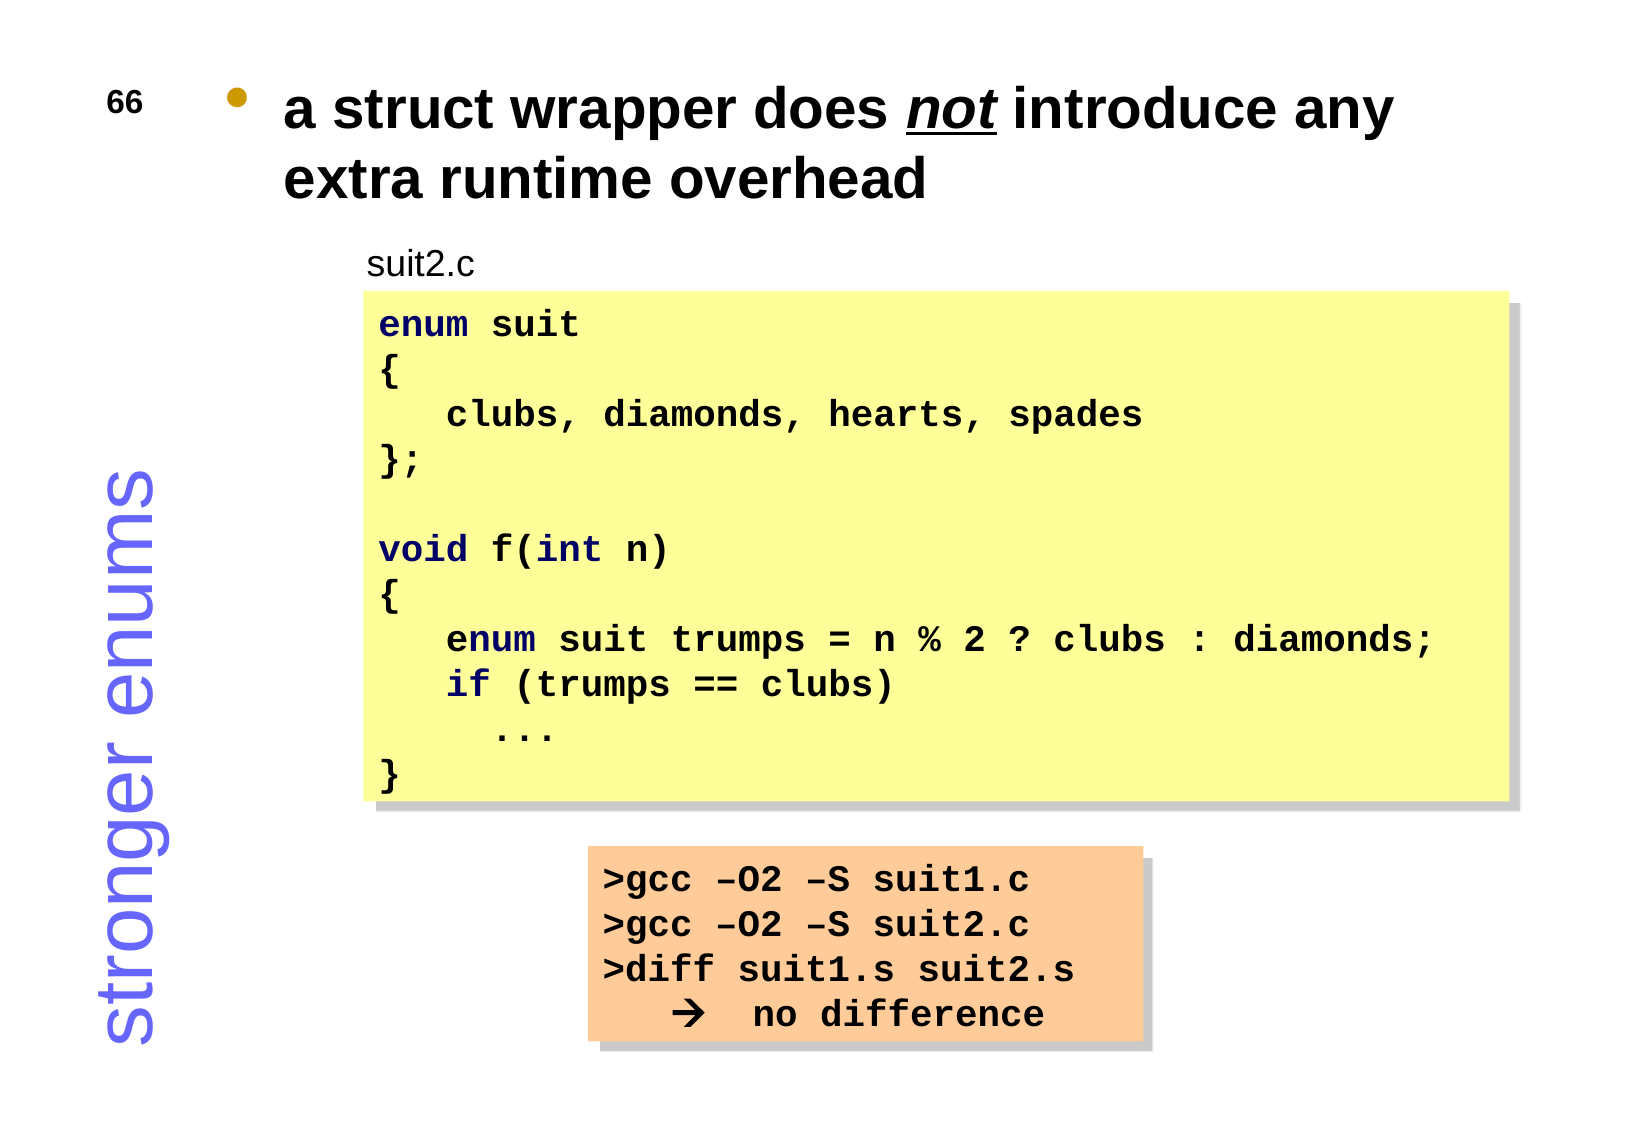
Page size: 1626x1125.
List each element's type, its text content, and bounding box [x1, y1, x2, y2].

list a struct wrapper does not introduce any extra runtime overhead [212, 62, 1550, 1063]
text_box suit2.c [351, 231, 648, 293]
text_box enum suit { clubs, diamonds, hearts, spades }; void f(int n) { enum suit trumps = n % 2 ? clubs : diamonds; if (trumps == clubs) ... } [363, 290, 1510, 802]
title stronger enums [50, 187, 188, 1063]
text_box >gcc –O2 –S suit1.c >gcc –O2 –S suit2.c >diff suit1.s suit2.s  no difference [588, 846, 1144, 1042]
